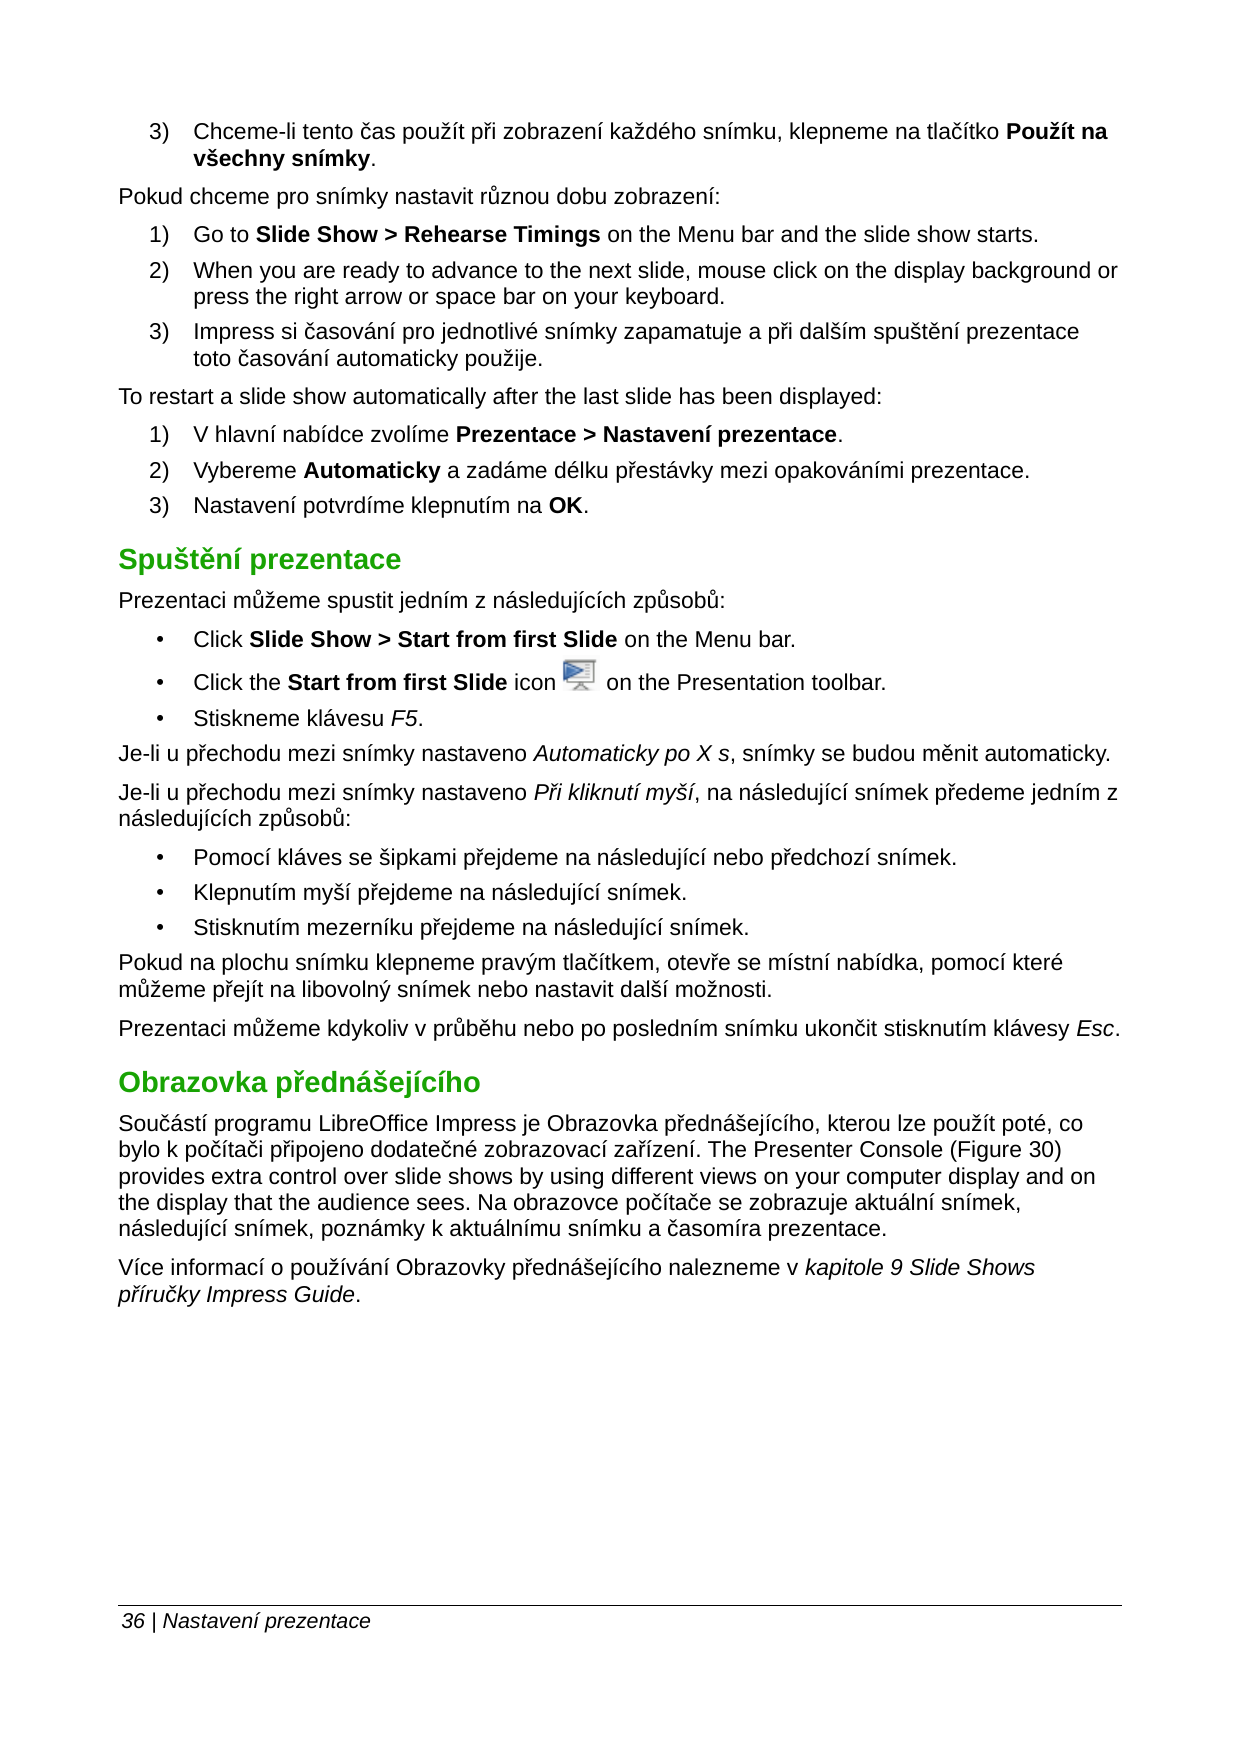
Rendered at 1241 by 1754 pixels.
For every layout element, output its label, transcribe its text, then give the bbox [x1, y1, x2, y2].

list Stiskneme klávesu F5. [156, 704, 1122, 731]
list Chceme-li tento čas použít při zobrazení každého snímku, klepneme na tlačítko Použít na všechny snímky. [169, 118, 1122, 171]
list Pomocí kláves se šipkami přejdeme na následující nebo předchozí snímek. [156, 844, 1122, 870]
text Součástí programu LibreOffice Impress je Obrazovka přednášejícího, kterou lze použít poté, co bylo k počítači připojeno dodatečné zobrazovací zařízení. The Presenter Console (Figure 30) provides extra control over slide shows by using different views on your computer display and on the display that the audience sees. Na obrazovce počítače se zobrazuje aktuální snímek, následující snímek, poznámky k aktuálnímu snímku a časomíra prezentace. [118, 1110, 1122, 1242]
list Nastavení potvrdíme klepnutím na OK. [169, 492, 1122, 518]
list To restart a slide show automatically after the last slide has been displayed: [118, 383, 1122, 409]
list Stisknutím mezerníku přejdeme na následující snímek. [156, 914, 1122, 941]
list Impress si časování pro jednotlivé snímky zapamatuje a při dalším spuštění prezentace toto časování automaticky použije. [169, 318, 1122, 371]
list When you are ready to advance to the next slide, mouse click on the display background or press the right arrow or space bar on your keyboard. [169, 257, 1122, 309]
list Klepnutím myší přejdeme na následující snímek. [156, 879, 1122, 905]
list Pokud chceme pro snímky nastavit různou dobu zobrazení: [118, 183, 1122, 209]
list Vybereme Automaticky a zadáme délku přestávky mezi opakováními prezentace. [169, 457, 1122, 483]
text Prezentaci můžeme kdykoliv v průběhu nebo po posledním snímku ukončit stisknutím klávesy Esc. [118, 1014, 1122, 1041]
text Pokud na plochu snímku klepneme pravým tlačítkem, otevře se místní nabídka, pomocí které můžeme přejít na libovolný snímek nebo nastavit další možnosti. [118, 949, 1122, 1002]
list Click the Start from first Slide icon on the Presentation toolbar. [156, 655, 1122, 696]
list Prezentaci můžeme spustit jedním z následujících způsobů: [118, 587, 1122, 613]
list V hlavní nabídce zvolíme Prezentace > Nastavení prezentace. [169, 421, 1122, 448]
list Je-li u přechodu mezi snímky nastaveno Při kliknutí myší, na následující snímek předeme jedním z následujících způsobů: [118, 778, 1122, 831]
subtitle Obrazovka přednášejícího [118, 1064, 1122, 1098]
text Je-li u přechodu mezi snímky nastaveno Automaticky po X s, snímky se budou měnit automaticky. [118, 740, 1122, 766]
list Go to Slide Show > Rehearse Timings on the Menu bar and the slide show starts. [169, 221, 1122, 248]
text Více informací o používání Obrazovky přednášejícího nalezneme v kapitole 9 Slide Shows příručky Impress Guide. [118, 1254, 1122, 1307]
subtitle Spuštění prezentace [118, 542, 1122, 575]
list Click Slide Show > Start from first Slide on the Menu bar. [156, 626, 1122, 652]
